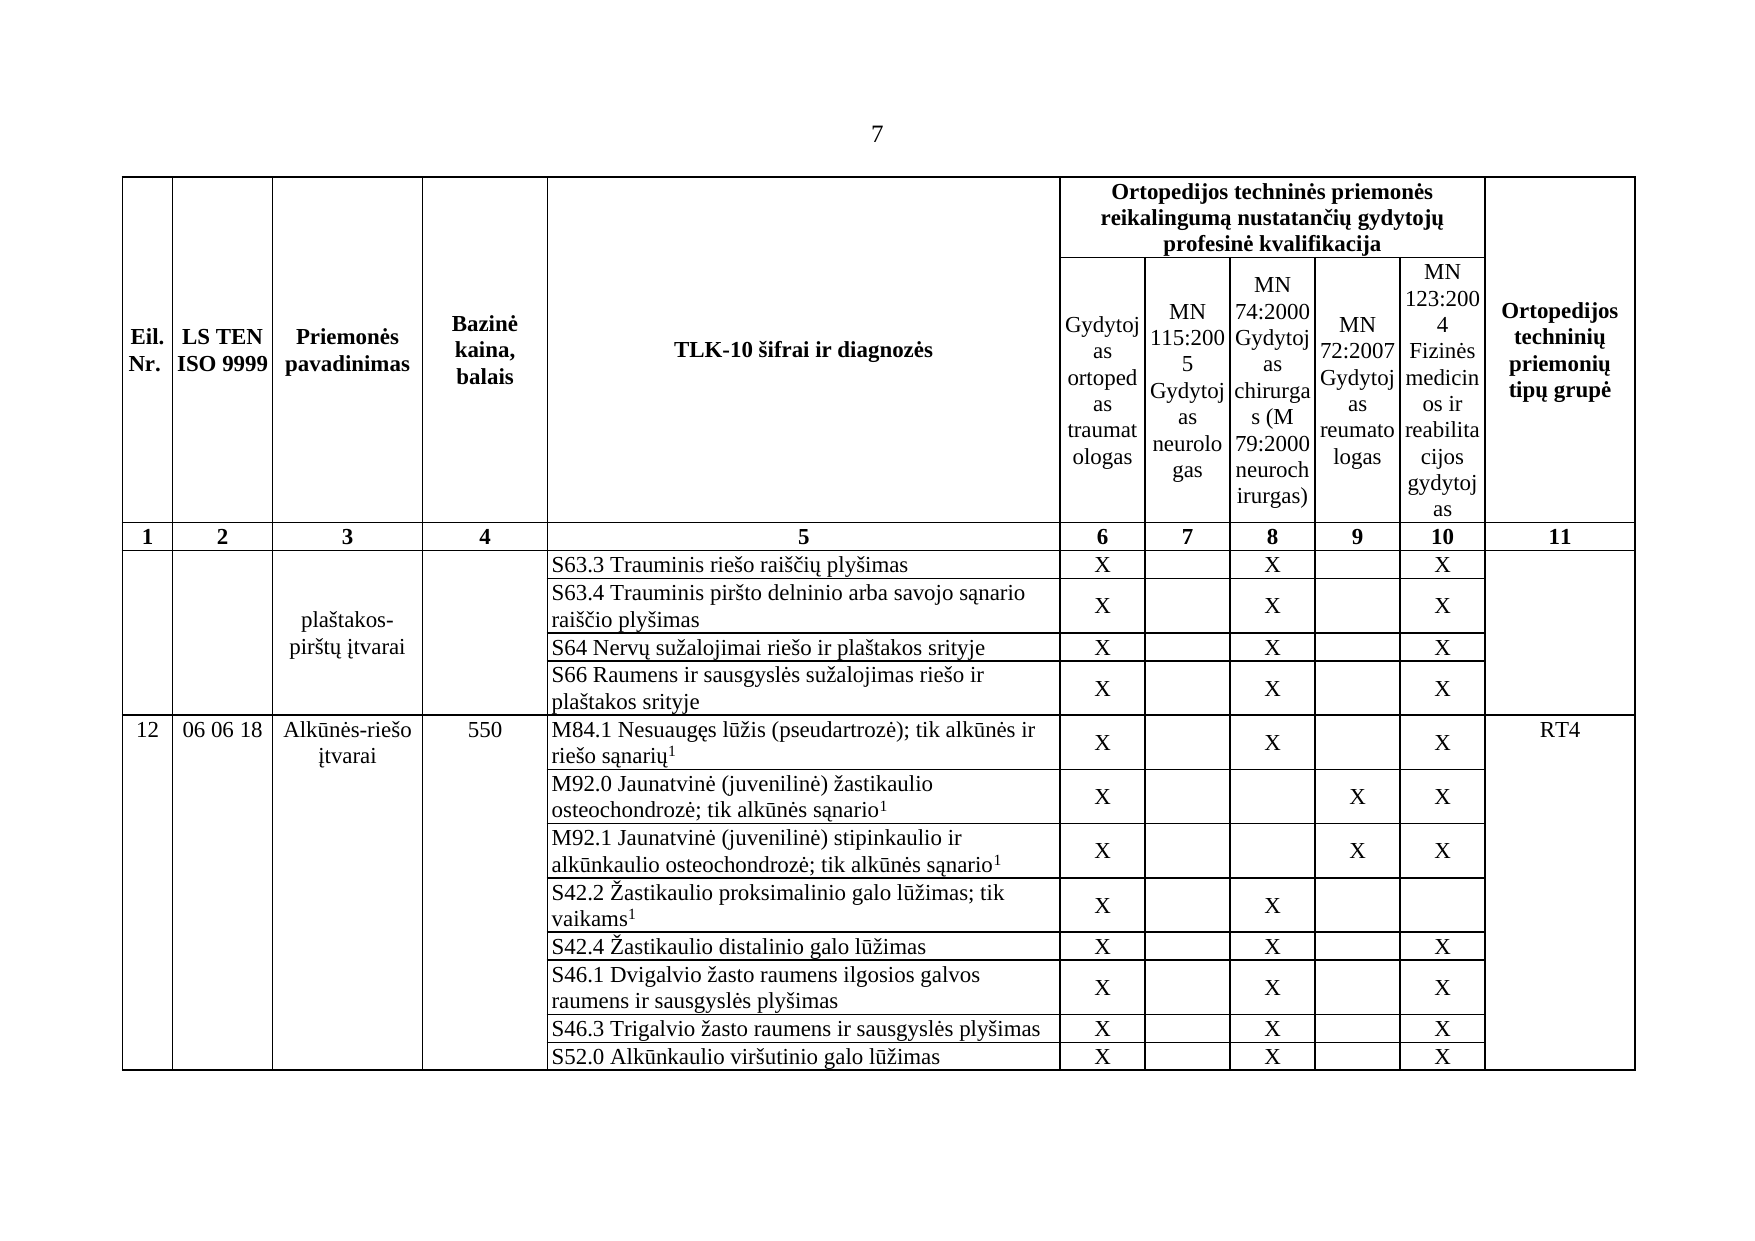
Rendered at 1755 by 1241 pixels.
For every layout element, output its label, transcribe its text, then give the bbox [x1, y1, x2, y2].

table_cell X [1231, 961, 1314, 1013]
table_cell S42.4 Žastikaulio distalinio galo lūžimas [548, 933, 1059, 959]
table_cell [1146, 770, 1229, 823]
table_header Eil. Nr. [123, 178, 172, 522]
table_cell X [1401, 634, 1484, 660]
table_cell 9 [1316, 523, 1399, 550]
table_cell S64 Nervų sužalojimai riešo ir plaštakos srityje [548, 634, 1059, 660]
table_cell [1231, 824, 1314, 877]
table_cell [1146, 662, 1229, 714]
table_cell X [1231, 662, 1314, 714]
table_cell Gydytojas ortopedas traumatologas [1061, 258, 1144, 522]
table_cell X [1401, 551, 1484, 578]
table_cell 5 [548, 523, 1059, 550]
table_cell [423, 551, 547, 714]
table_cell [1146, 1015, 1229, 1041]
table_cell X [1401, 933, 1484, 959]
table_cell X [1061, 961, 1144, 1013]
table_cell [1316, 551, 1399, 578]
table_cell M92.0 Jaunatvinė (juvenilinė) žastikaulio osteochondrozė; tik alkūnės sąnario1 [548, 770, 1059, 823]
table_cell X [1061, 770, 1144, 823]
table_cell X [1401, 579, 1484, 632]
table_header LS TEN ISO 9999 [173, 178, 272, 522]
table_cell MN 72:2007 Gydytojas reumatologas [1316, 258, 1399, 522]
table_cell X [1231, 933, 1314, 959]
table_cell [1146, 579, 1229, 632]
table_cell M84.1 Nesuaugęs lūžis (pseudartrozė); tik alkūnės ir riešo sąnarių1 [548, 716, 1059, 768]
table_cell [1316, 1043, 1399, 1069]
table_cell plaštakos-pirštų įtvarai [273, 551, 422, 714]
table_cell M92.1 Jaunatvinė (juvenilinė) stipinkaulio ir alkūnkaulio osteochondrozė; tik alkūnės sąnario1 [548, 824, 1059, 877]
table_cell X [1231, 879, 1314, 931]
table_header Bazinė kaina, balais [423, 178, 547, 522]
table_cell X [1401, 770, 1484, 823]
table_cell X [1401, 961, 1484, 1013]
table_cell [1316, 579, 1399, 632]
table_cell X [1401, 1043, 1484, 1069]
table_cell [1316, 879, 1399, 931]
table_cell 11 [1486, 523, 1634, 550]
table_cell S63.3 Trauminis riešo raiščių plyšimas [548, 551, 1059, 578]
table_cell X [1316, 770, 1399, 823]
table_header Priemonės pavadinimas [273, 178, 422, 522]
table_cell 3 [273, 523, 422, 550]
table_cell X [1316, 824, 1399, 877]
table_cell X [1061, 933, 1144, 959]
table_cell X [1061, 1015, 1144, 1041]
table_cell [1316, 1015, 1399, 1041]
table_cell X [1231, 1015, 1314, 1041]
table_cell S46.3 Trigalvio žasto raumens ir sausgyslės plyšimas [548, 1015, 1059, 1041]
table_cell [1146, 933, 1229, 959]
table_cell X [1231, 634, 1314, 660]
table_cell X [1231, 716, 1314, 768]
table_cell 6 [1061, 523, 1144, 550]
table_cell 8 [1231, 523, 1314, 550]
table_cell X [1061, 1043, 1144, 1069]
table_cell S66 Raumens ir sausgyslės sužalojimas riešo ir plaštakos srityje [548, 662, 1059, 714]
table_cell 7 [1146, 523, 1229, 550]
table_header Ortopedijos techninių priemonių tipų grupė [1486, 178, 1634, 522]
table_cell S63.4 Trauminis piršto delninio arba savojo sąnario raiščio plyšimas [548, 579, 1059, 632]
table_cell S46.1 Dvigalvio žasto raumens ilgosios galvos raumens ir sausgyslės plyšimas [548, 961, 1059, 1013]
table_cell X [1061, 579, 1144, 632]
table_cell X [1061, 716, 1144, 768]
table_cell X [1061, 879, 1144, 931]
table_cell Alkūnės-riešo įtvarai [273, 716, 422, 1069]
table_cell S42.2 Žastikaulio proksimalinio galo lūžimas; tik vaikams1 [548, 879, 1059, 931]
table_cell [1316, 634, 1399, 660]
table_cell [1146, 716, 1229, 768]
table_cell [1146, 1043, 1229, 1069]
table_cell X [1401, 662, 1484, 714]
table_cell 550 [423, 716, 547, 1069]
table_cell MN 115:2005 Gydytojas neurologas [1146, 258, 1229, 522]
table_cell S52.0 Alkūnkaulio viršutinio galo lūžimas [548, 1043, 1059, 1069]
table_cell X [1401, 824, 1484, 877]
table_cell MN 123:2004 Fizinės medicinos ir reabilitacijos gydytojas [1401, 258, 1484, 522]
table_cell [173, 551, 272, 714]
table_cell X [1061, 662, 1144, 714]
table_cell [1401, 879, 1484, 931]
table_cell MN 74:2000 Gydytojas chirurgas (M 79:2000 neurochirurgas) [1231, 258, 1314, 522]
table_cell X [1401, 1015, 1484, 1041]
table_cell X [1061, 634, 1144, 660]
table_cell [1146, 634, 1229, 660]
table_header Ortopedijos techninės priemonės reikalingumą nustatančių gydytojų profesinė kvalifikacija [1061, 178, 1484, 257]
table_cell [1146, 551, 1229, 578]
table_cell [123, 551, 172, 714]
table_cell 2 [173, 523, 272, 550]
table_cell X [1061, 824, 1144, 877]
table_cell X [1231, 551, 1314, 578]
table_cell [1316, 716, 1399, 768]
table_cell 12 [123, 716, 172, 1069]
table_cell 10 [1401, 523, 1484, 550]
table_cell [1486, 551, 1634, 714]
table_cell X [1061, 551, 1144, 578]
table_cell [1316, 961, 1399, 1013]
table_cell [1146, 879, 1229, 931]
table_cell X [1231, 1043, 1314, 1069]
table_cell [1146, 961, 1229, 1013]
table_cell [1146, 824, 1229, 877]
table_cell [1231, 770, 1314, 823]
table_cell 06 06 18 [173, 716, 272, 1069]
table_cell 1 [123, 523, 172, 550]
table_header TLK-10 šifrai ir diagnozės [548, 178, 1059, 522]
table_cell 4 [423, 523, 547, 550]
table_cell X [1401, 716, 1484, 768]
table_cell [1316, 662, 1399, 714]
table_cell [1316, 933, 1399, 959]
table_cell RT4 [1486, 716, 1634, 1069]
table_cell X [1231, 579, 1314, 632]
